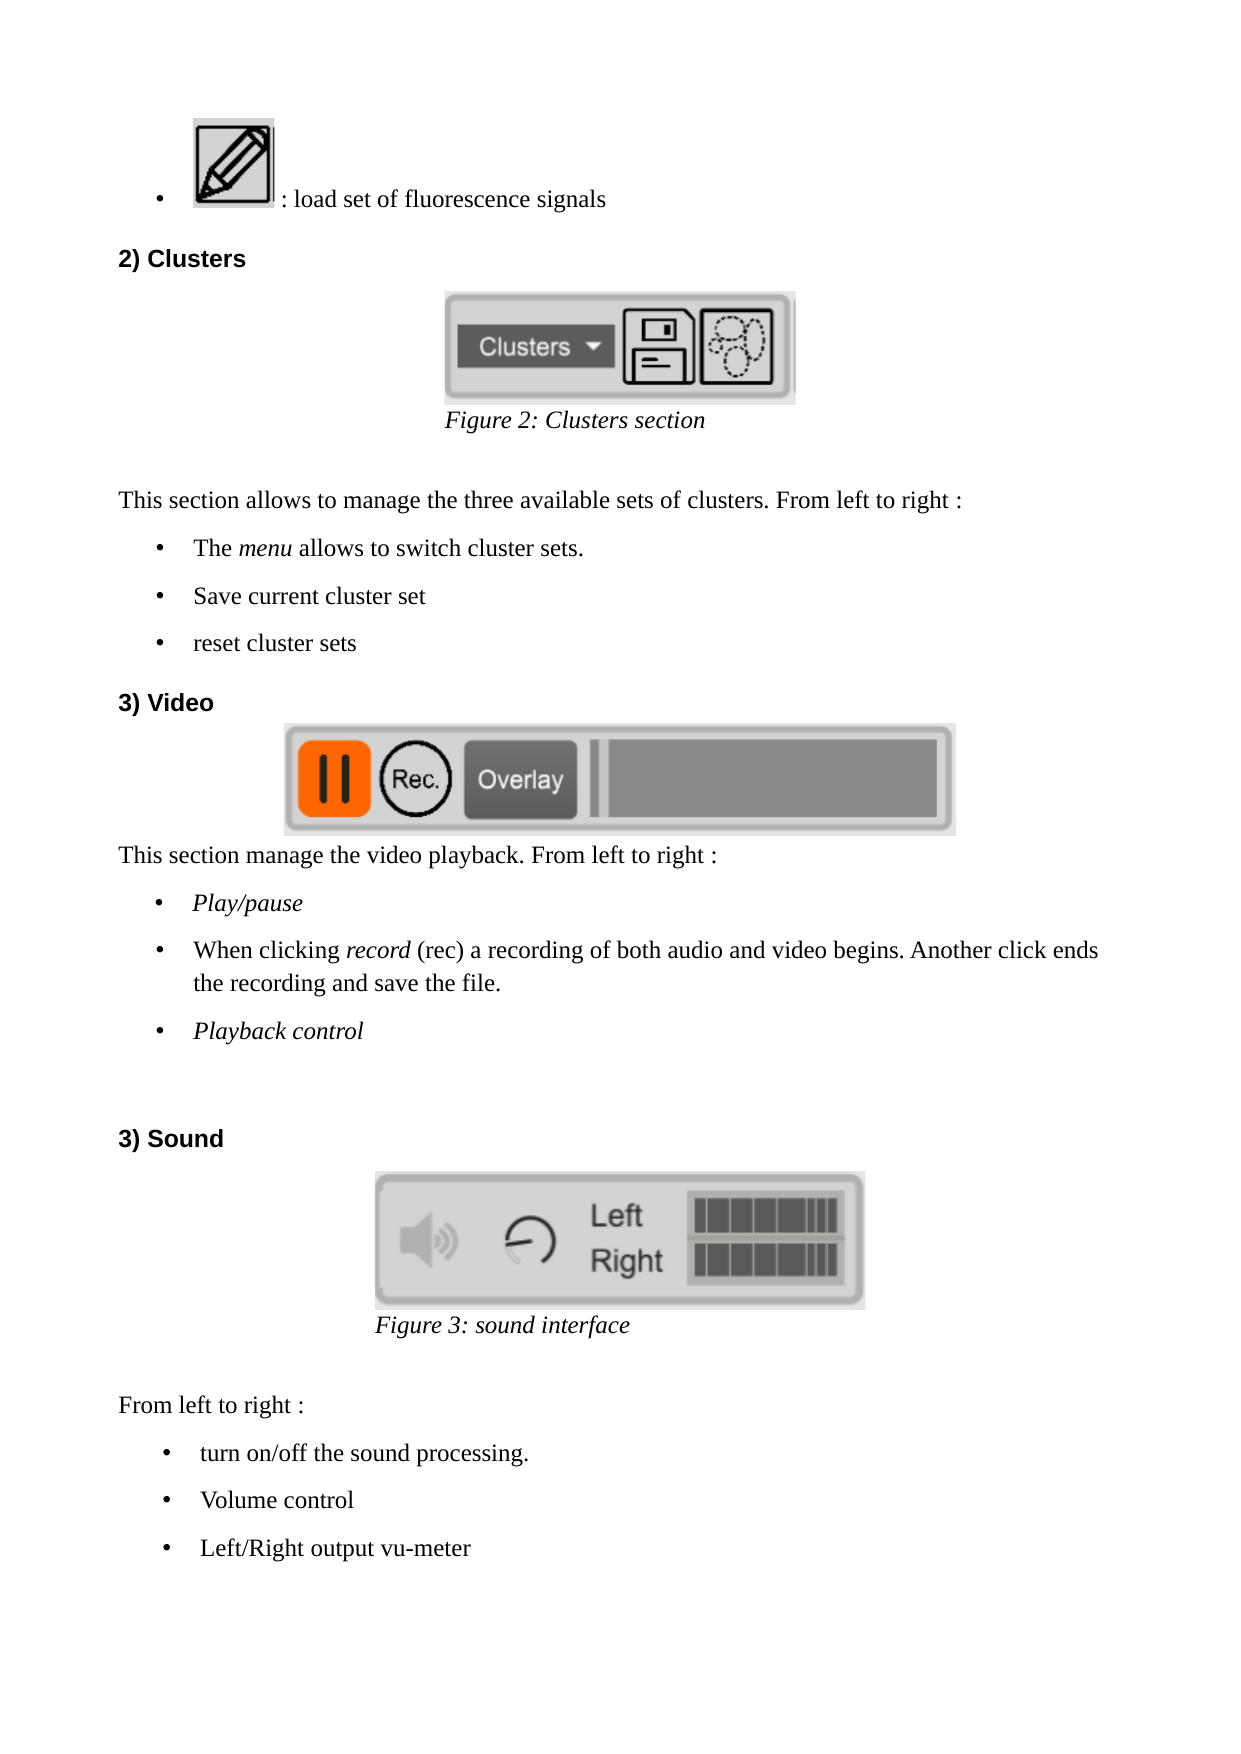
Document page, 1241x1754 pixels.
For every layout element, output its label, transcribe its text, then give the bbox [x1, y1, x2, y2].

list turn on/off the sound processing. [162, 1438, 1122, 1467]
text Figure 3: sound interface [375, 1310, 866, 1339]
list Play/pause [154, 888, 1122, 916]
picture [444, 291, 796, 405]
subtitle 2) Clusters [118, 244, 1122, 272]
list reset cluster sets [156, 628, 1122, 657]
list Volume control [162, 1486, 1122, 1514]
list Playback control [156, 1016, 1122, 1045]
list Left/Right output vu-meter [162, 1533, 1122, 1562]
picture [193, 118, 275, 208]
list : load set of fluorescence signals [156, 118, 1122, 213]
text From left to right : [118, 1390, 1122, 1419]
picture [374, 1171, 866, 1310]
subtitle 3) Video [118, 688, 1122, 717]
subtitle 3) Sound [118, 1124, 1122, 1152]
list The menu allows to switch cluster sets. [156, 533, 1122, 562]
text This section manage the video playback. From left to right : [118, 836, 1122, 869]
text This section allows to manage the three available sets of clusters. From left to right : [118, 486, 1122, 514]
list Save current cluster set [156, 581, 1122, 609]
text Figure 2: Clusters section [444, 405, 796, 434]
list When clicking record (rec) a recording of both audio and video begins. Another click ends the recording and save the file. [156, 935, 1122, 997]
picture [283, 723, 957, 836]
